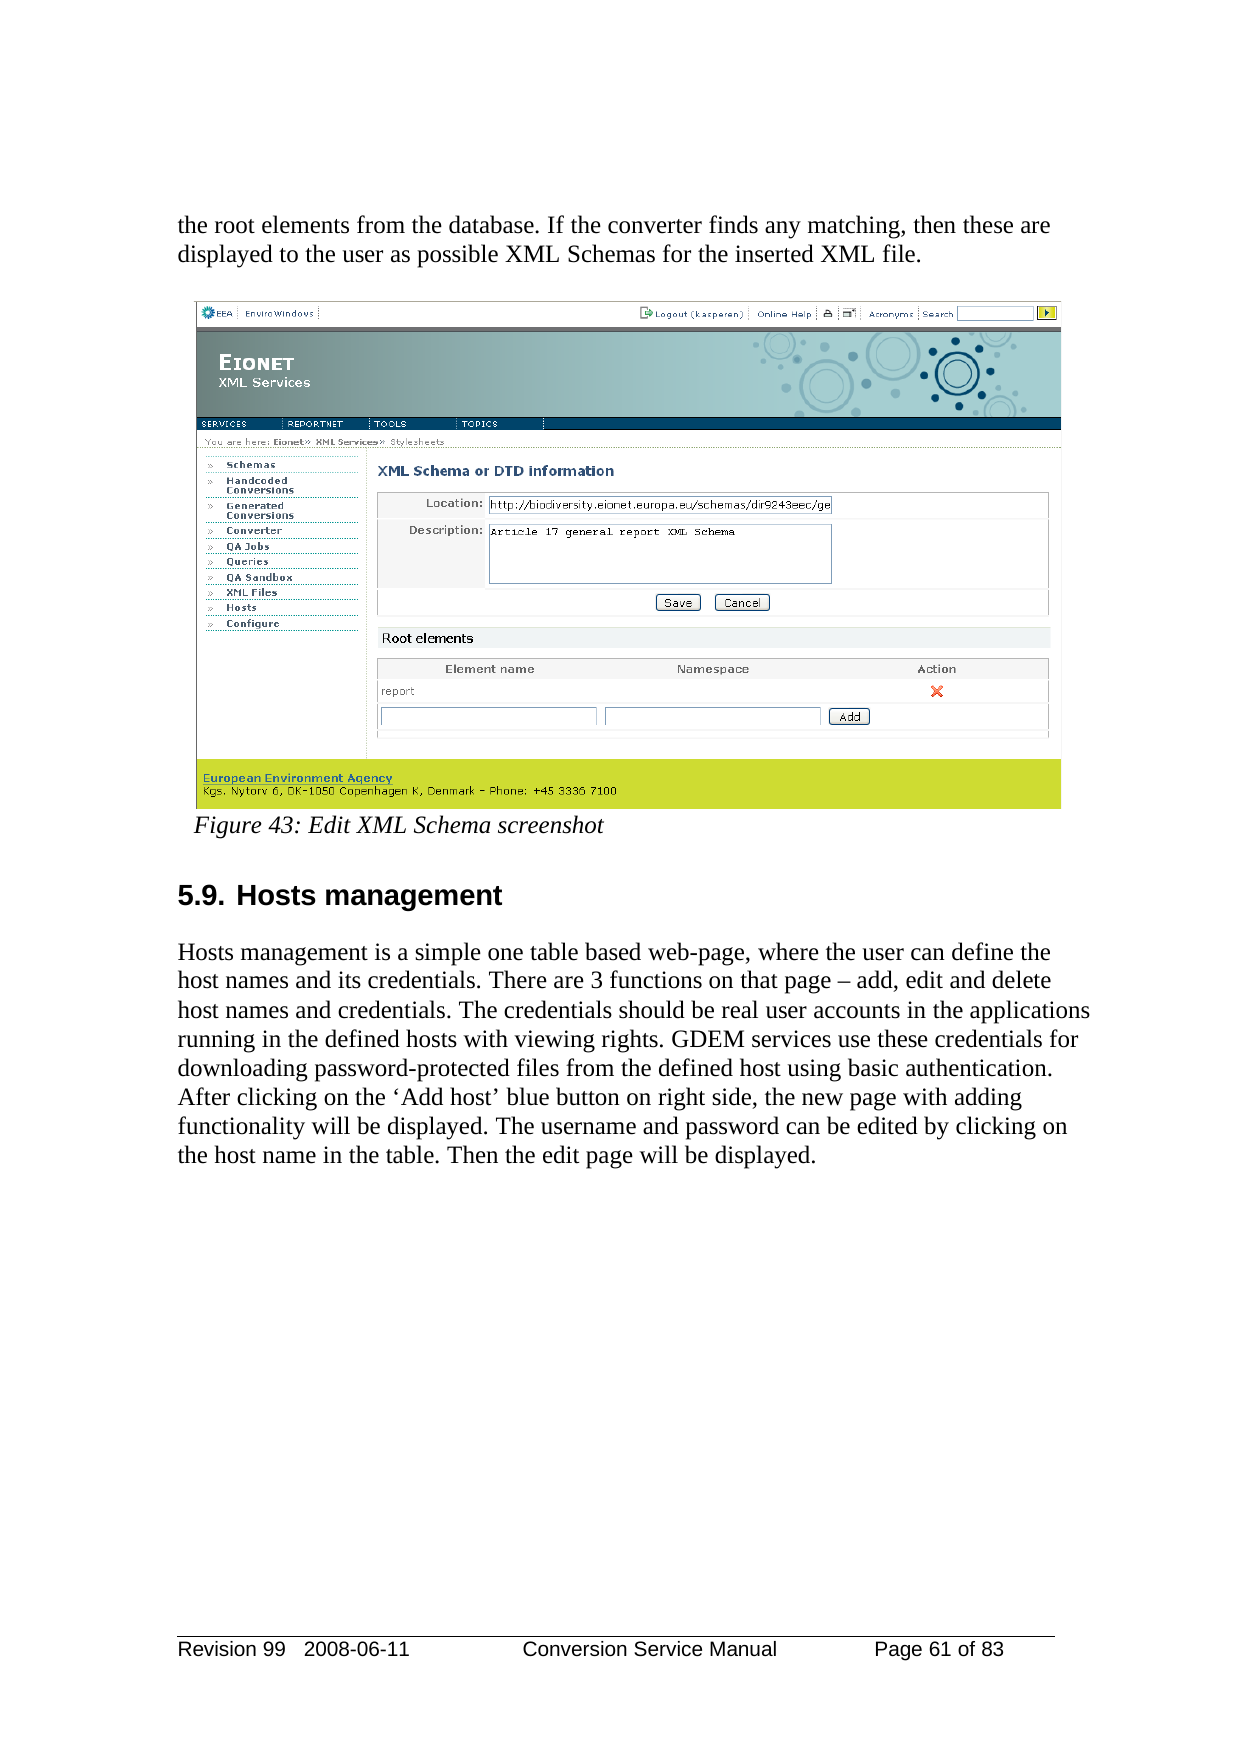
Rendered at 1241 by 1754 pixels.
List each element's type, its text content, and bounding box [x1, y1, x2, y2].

text Figure 43: Edit XML Schema screenshot [194, 810, 1061, 839]
text the root elements from the database. If the converter finds any matching, then these are displayed to the user as possible XML Schemas for the inserted XML file. [177, 210, 1092, 268]
text Hosts management is a simple one table based web-page, where the user can define the host names and its credentials. There are 3 functions on that page – add, edit and delete host names and credentials. The credentials should be real user accounts in the applications running in the defined hosts with viewing rights. GDEM services use these credentials for downloading password-protected files from the defined host using basic authentication. After clicking on the ‘Add host’ blue button on right side, the new page with adding functionality will be displayed. The username and password can be edited by clicking on the host name in the table. Then the edit page will be displayed. [177, 936, 1092, 1169]
subtitle Hosts management [177, 878, 1092, 912]
